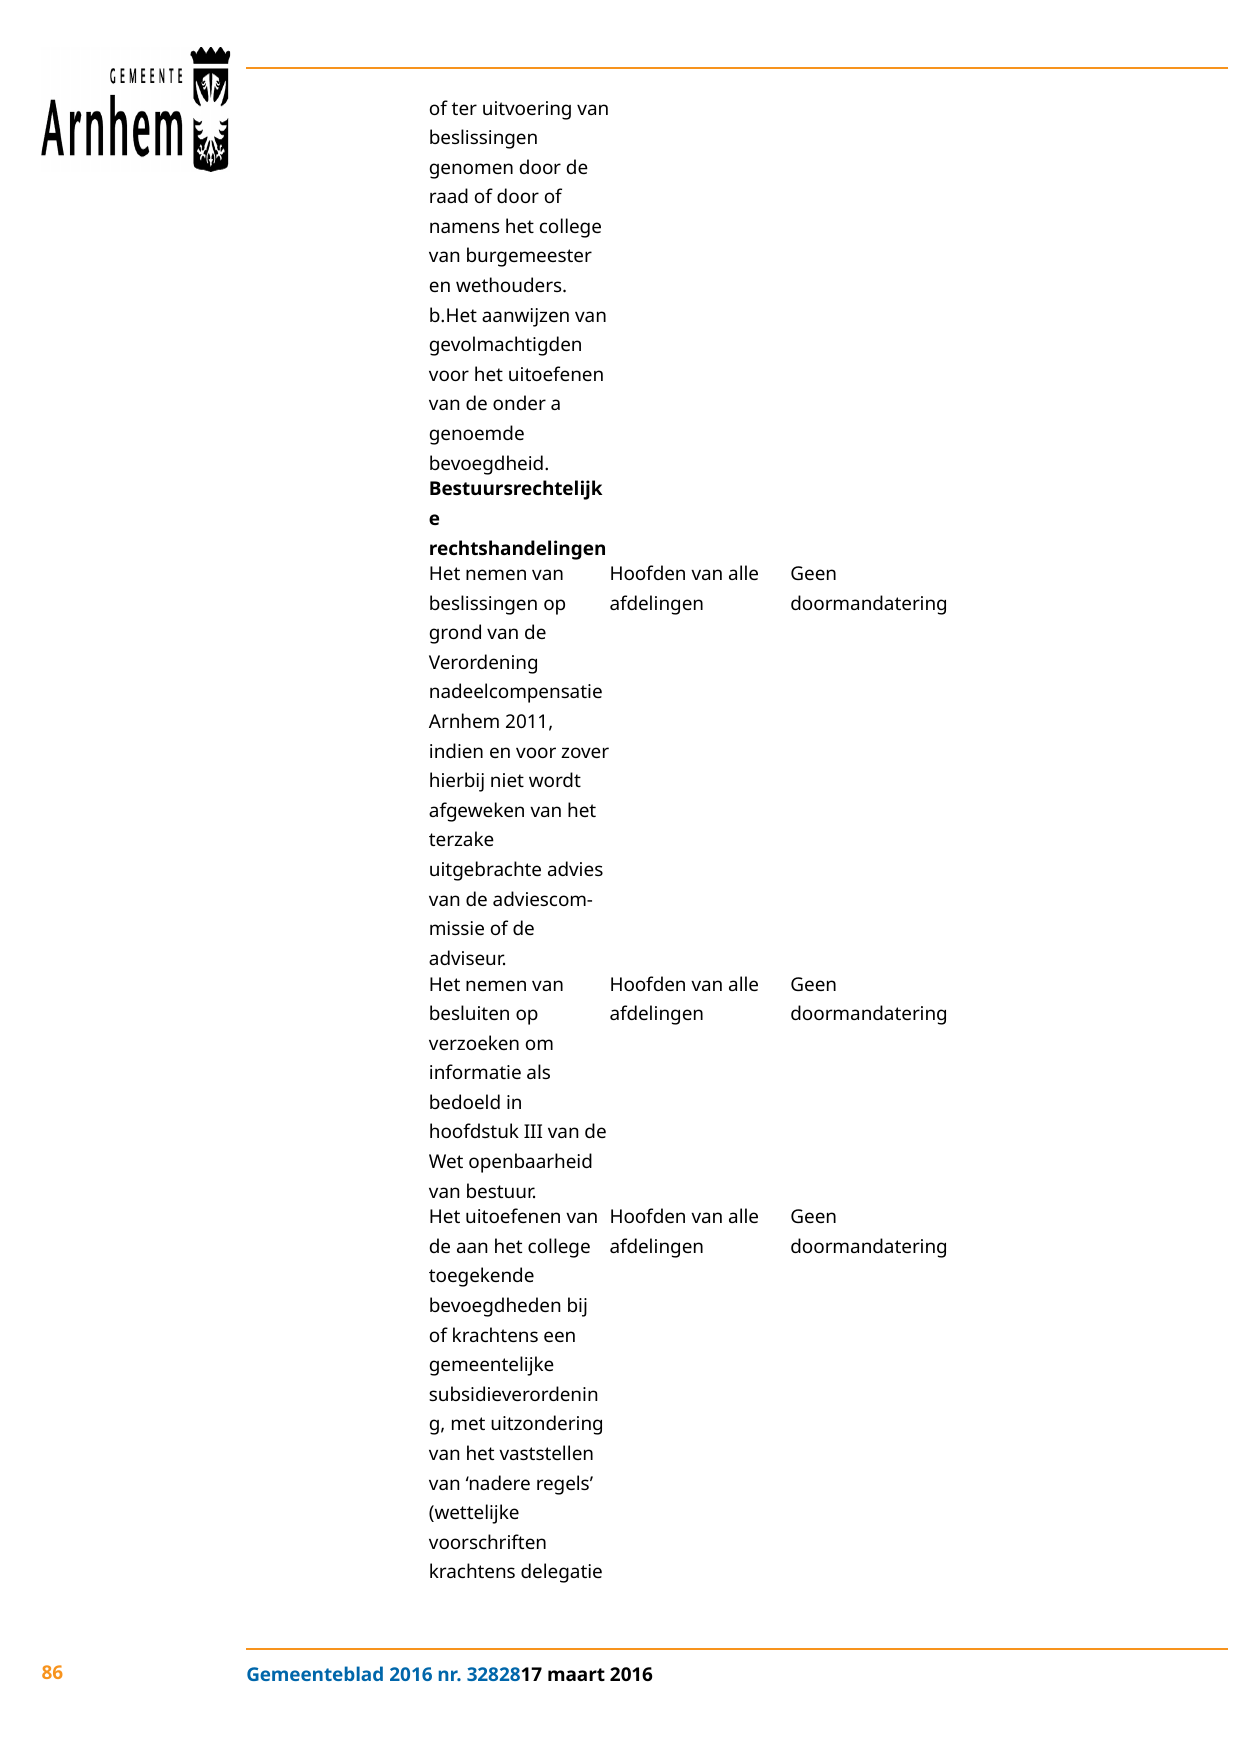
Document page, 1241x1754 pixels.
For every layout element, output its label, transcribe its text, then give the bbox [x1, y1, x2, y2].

table_cell [790, 476, 971, 560]
table_cell Het uitoefenen van de aan het college toegekende bevoegdheden bij of krachtens een gemeentelijke subsidieverordening, met uitzondering van het vaststellen van ‘nadere regels’ (wettelijke voorschriften krachtens delegatie [429, 1204, 609, 1584]
table_cell [609, 476, 790, 560]
table_cell [248, 476, 429, 560]
table_cell [248, 971, 429, 1203]
table_cell Het nemen van besluiten op verzoeken om informatie als bedoeld in hoofdstuk III van de Wet openbaarheid van bestuur. [429, 971, 609, 1203]
table_cell [971, 1204, 1152, 1584]
table_cell Het nemen van beslissingen op grond van de Verordening nadeelcompensatie Arnhem 2011, indien en voor zover hierbij niet wordt afgeweken van het terzake uitgebrachte advies van de adviescom-missie of de adviseur. [429, 560, 609, 971]
table_cell [609, 95, 790, 476]
table_cell Bestuursrechtelijke rechtshandelingen [429, 476, 609, 560]
table_cell Geen doormandatering [790, 560, 971, 971]
picture [41, 47, 231, 172]
table_cell Hoofden van alle afdelingen [609, 560, 790, 971]
table_cell [971, 476, 1152, 560]
table_cell Hoofden van alle afdelingen [609, 971, 790, 1203]
table_cell [790, 95, 971, 476]
table_cell [248, 560, 429, 971]
table_cell [971, 560, 1152, 971]
table_cell [248, 1204, 429, 1584]
table_cell [971, 95, 1152, 476]
table_cell Geen doormandatering [790, 1204, 971, 1584]
table_cell of ter uitvoering van beslissingen genomen door de raad of door of namens het college van burgemeester en wethouders. b.Het aanwijzen van gevolmachtigden voor het uitoefenen van de onder a genoemde bevoegdheid. [429, 95, 609, 476]
table_cell Hoofden van alle afdelingen [609, 1204, 790, 1584]
table_cell [971, 971, 1152, 1203]
table_cell Geen doormandatering [790, 971, 971, 1203]
table_cell [248, 95, 429, 476]
